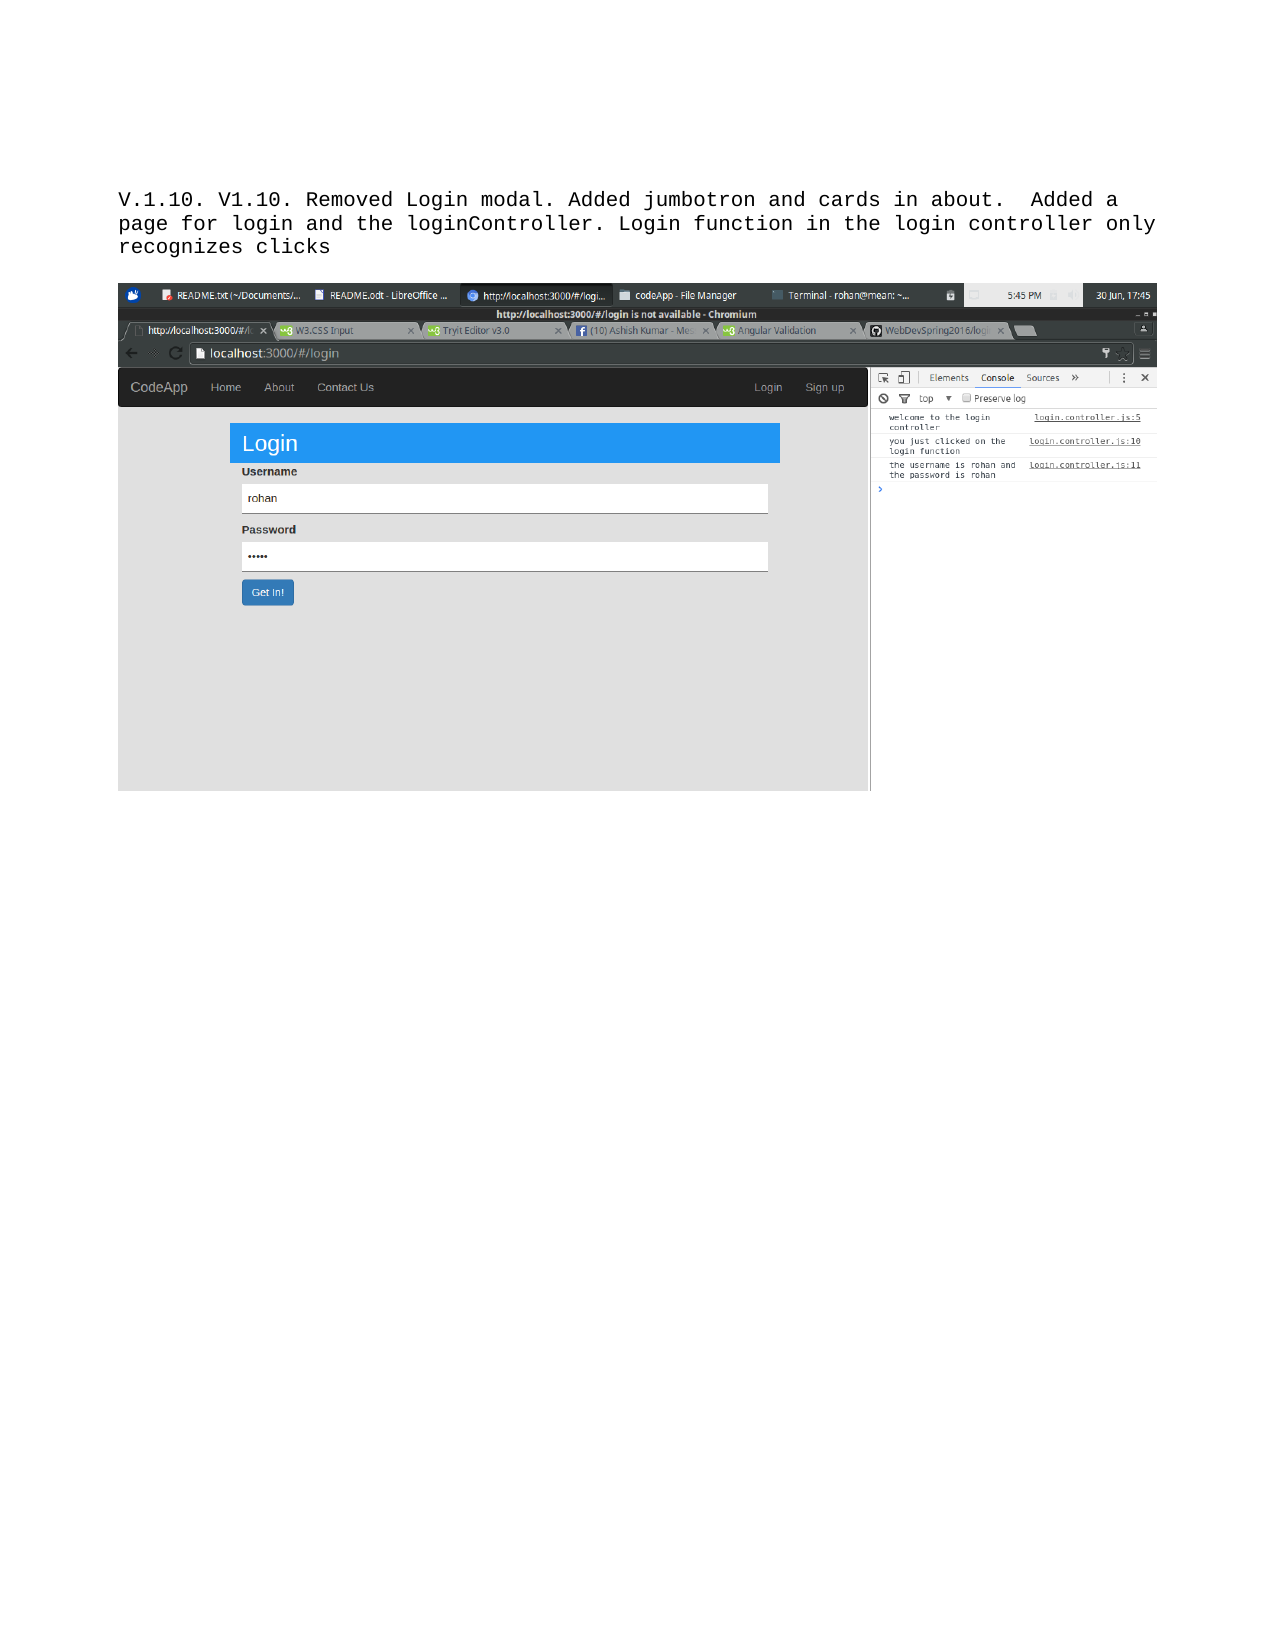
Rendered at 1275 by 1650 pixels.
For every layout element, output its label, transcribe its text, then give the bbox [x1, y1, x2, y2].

text V.1.10. V1.10. Removed Login modal. Added jumbotron and cards in about. Added a page for login and the loginController. Login function in the login controller only recognizes clicks [118, 189, 1157, 260]
picture [118, 283, 1157, 791]
